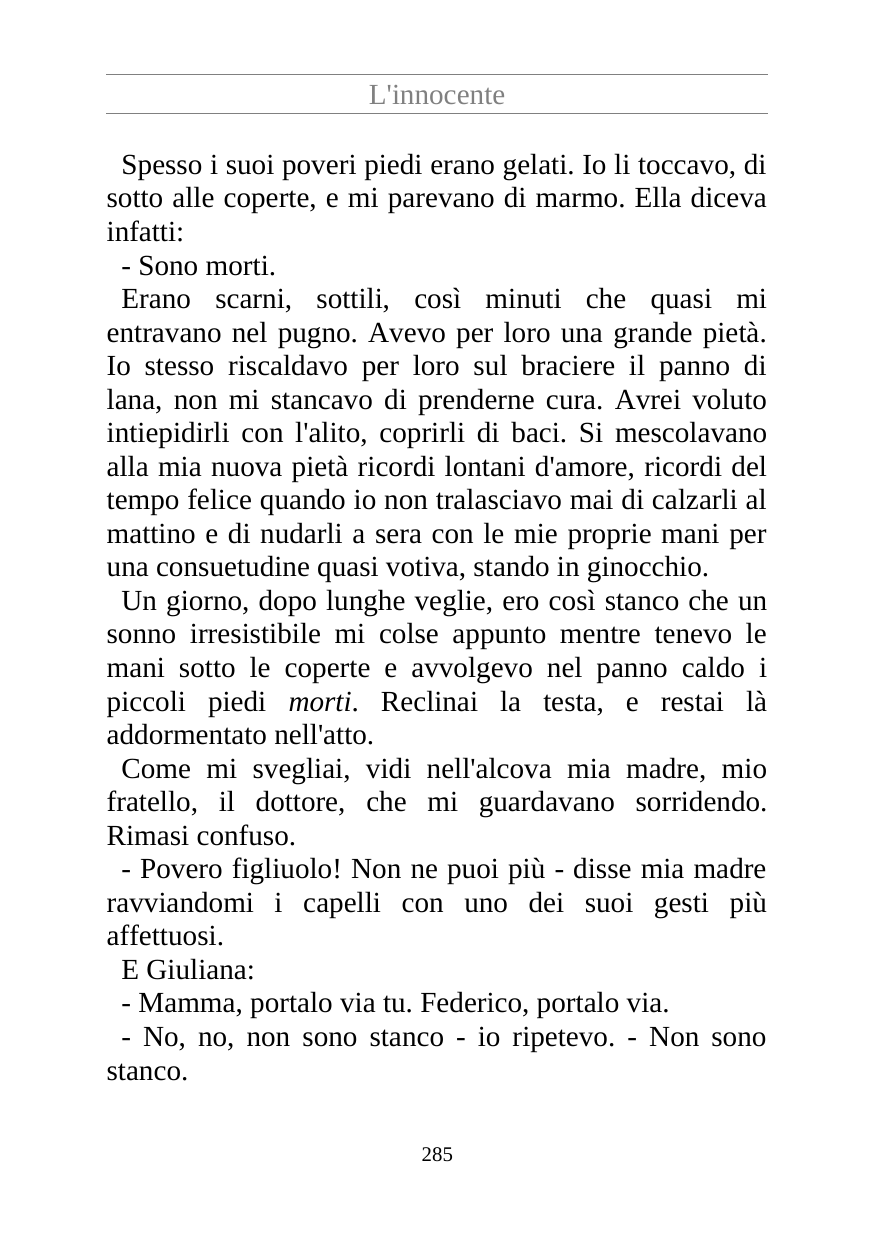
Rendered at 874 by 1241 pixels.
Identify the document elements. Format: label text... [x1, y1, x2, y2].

text Spesso i suoi poveri piedi erano gelati. Io li toccavo, di sotto alle coperte, e mi parevano di marmo. Ella diceva infatti: [106, 147, 768, 248]
text Come mi svegliai, vidi nell'alcova mia madre, mio fratello, il dottore, che mi guardavano sorridendo. Rimasi confuso. [106, 751, 768, 851]
text Un giorno, dopo lunghe veglie, ero così stanco che un sonno irresistibile mi colse appunto mentre tenevo le mani sotto le coperte e avvolgevo nel panno caldo i piccoli piedi morti. Reclinai la testa, e restai là addormentato nell'atto. [106, 583, 768, 751]
text - Mamma, portalo via tu. Federico, portalo via. [106, 986, 768, 1019]
text Erano scarni, sottili, così minuti che quasi mi entravano nel pugno. Avevo per loro una grande pietà. Io stesso riscaldavo per loro sul braciere il panno di lana, non mi stancavo di prenderne cura. Avrei voluto intiepidirli con l'alito, coprirli di baci. Si mescolavano alla mia nuova pietà ricordi lontani d'amore, ricordi del tempo felice quando io non tralasciavo mai di calzarli al mattino e di nudarli a sera con le mie proprie mani per una consuetudine quasi votiva, stando in ginocchio. [106, 281, 768, 583]
text - Povero figliuolo! Non ne puoi più - disse mia madre ravviandomi i capelli con uno dei suoi gesti più affettuosi. [106, 851, 768, 952]
text - No, no, non sono stanco - io ripetevo. - Non sono stanco. [106, 1019, 768, 1086]
text E Giuliana: [106, 952, 768, 986]
text - Sono morti. [106, 248, 768, 281]
